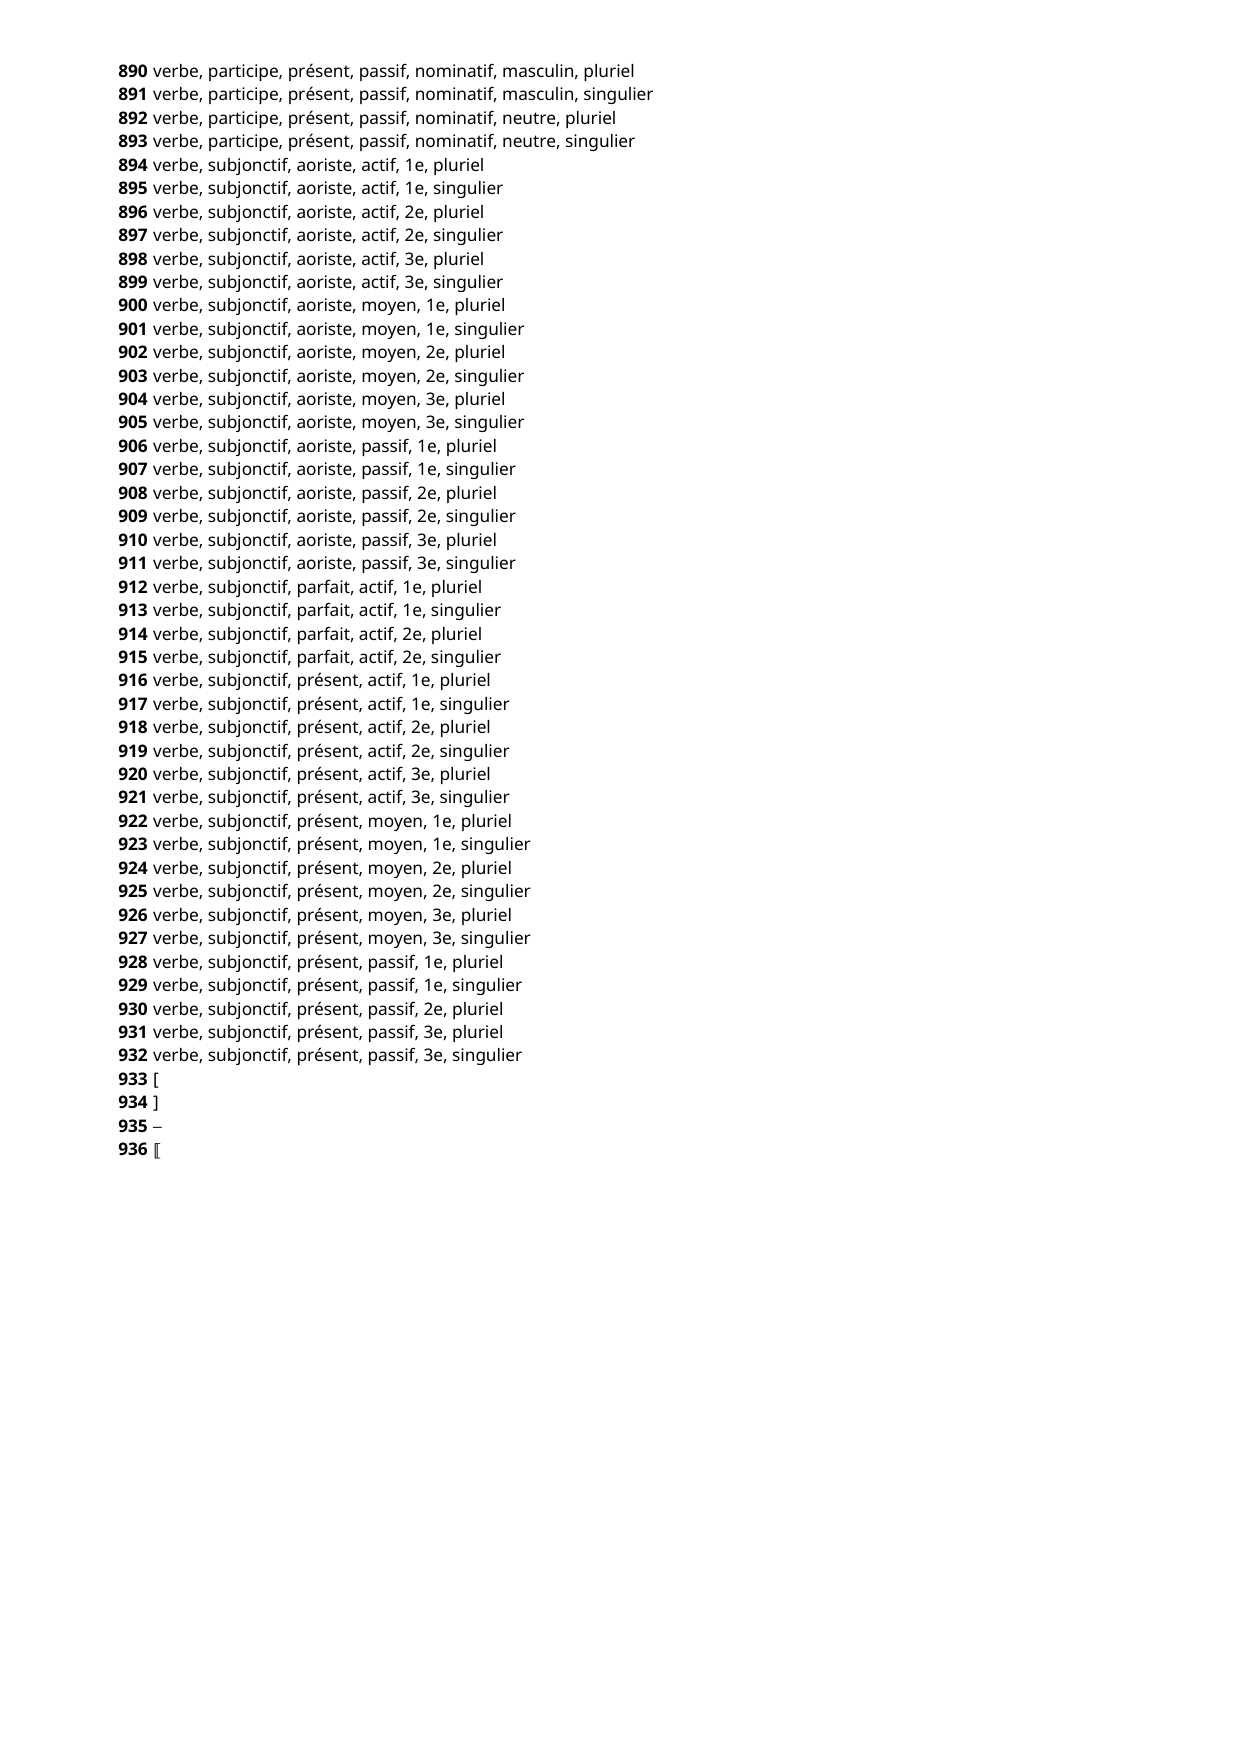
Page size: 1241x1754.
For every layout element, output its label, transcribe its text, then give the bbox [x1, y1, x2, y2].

table_cell verbe, participe, présent, passif, nominatif, masculin, pluriel [153, 59, 1240, 82]
table_cell verbe, subjonctif, aoriste, passif, 2e, pluriel [153, 481, 1240, 504]
table_cell 903 [118, 364, 153, 387]
table_cell 904 [118, 387, 153, 411]
table_cell verbe, subjonctif, aoriste, actif, 2e, singulier [153, 223, 1240, 247]
table_cell 896 [118, 200, 153, 223]
table_cell verbe, participe, présent, passif, nominatif, neutre, singulier [153, 129, 1240, 153]
table_cell 919 [118, 739, 153, 762]
table_cell verbe, subjonctif, aoriste, actif, 3e, singulier [153, 270, 1240, 293]
table_cell 932 [118, 1044, 153, 1067]
table_cell 899 [118, 270, 153, 293]
table_cell 893 [118, 129, 153, 153]
table_cell verbe, subjonctif, présent, moyen, 2e, pluriel [153, 856, 1240, 879]
table_cell 912 [118, 575, 153, 598]
table_cell verbe, subjonctif, présent, passif, 2e, pluriel [153, 997, 1240, 1020]
table_cell verbe, subjonctif, parfait, actif, 1e, pluriel [153, 575, 1240, 598]
table_cell 890 [118, 59, 153, 82]
table_cell verbe, participe, présent, passif, nominatif, masculin, singulier [153, 83, 1240, 106]
table_cell verbe, subjonctif, présent, passif, 1e, pluriel [153, 950, 1240, 973]
table_cell 921 [118, 786, 153, 809]
table_cell verbe, subjonctif, aoriste, passif, 3e, pluriel [153, 528, 1240, 551]
table_cell 911 [118, 551, 153, 575]
table_cell 924 [118, 856, 153, 879]
table_cell 922 [118, 809, 153, 832]
table_cell verbe, subjonctif, présent, actif, 3e, pluriel [153, 762, 1240, 786]
table_cell verbe, participe, présent, passif, nominatif, neutre, pluriel [153, 106, 1240, 129]
table_cell verbe, subjonctif, aoriste, moyen, 3e, pluriel [153, 387, 1240, 411]
table_cell verbe, subjonctif, aoriste, actif, 1e, singulier [153, 176, 1240, 200]
table_cell 927 [118, 926, 153, 950]
table_cell verbe, subjonctif, présent, moyen, 1e, pluriel [153, 809, 1240, 832]
table_cell ⟦ [153, 1137, 1240, 1161]
table_cell verbe, subjonctif, aoriste, moyen, 1e, singulier [153, 317, 1240, 340]
table_cell verbe, subjonctif, parfait, actif, 1e, singulier [153, 598, 1240, 622]
table_cell 906 [118, 434, 153, 457]
table_cell verbe, subjonctif, présent, moyen, 2e, singulier [153, 879, 1240, 903]
table_cell 908 [118, 481, 153, 504]
table_cell 897 [118, 223, 153, 247]
table_cell 934 [118, 1090, 153, 1114]
table_cell verbe, subjonctif, présent, actif, 2e, singulier [153, 739, 1240, 762]
table_cell verbe, subjonctif, aoriste, moyen, 2e, singulier [153, 364, 1240, 387]
table_cell verbe, subjonctif, présent, actif, 2e, pluriel [153, 715, 1240, 739]
table_cell 905 [118, 411, 153, 434]
table_cell ] [153, 1090, 1240, 1114]
table_cell 914 [118, 622, 153, 645]
table_cell 895 [118, 176, 153, 200]
table_cell 925 [118, 879, 153, 903]
table_cell verbe, subjonctif, aoriste, moyen, 2e, pluriel [153, 340, 1240, 364]
table_cell 901 [118, 317, 153, 340]
table_cell verbe, subjonctif, présent, actif, 1e, pluriel [153, 669, 1240, 692]
table_cell [ [153, 1067, 1240, 1090]
table_cell verbe, subjonctif, parfait, actif, 2e, singulier [153, 645, 1240, 668]
table_cell verbe, subjonctif, présent, actif, 1e, singulier [153, 692, 1240, 715]
table_cell 910 [118, 528, 153, 551]
table_cell verbe, subjonctif, aoriste, actif, 2e, pluriel [153, 200, 1240, 223]
table_cell verbe, subjonctif, aoriste, actif, 3e, pluriel [153, 247, 1240, 270]
table_cell verbe, subjonctif, présent, moyen, 3e, singulier [153, 926, 1240, 950]
table_cell verbe, subjonctif, aoriste, passif, 3e, singulier [153, 551, 1240, 575]
table_cell verbe, subjonctif, parfait, actif, 2e, pluriel [153, 622, 1240, 645]
table_cell – [153, 1114, 1240, 1137]
table_cell 931 [118, 1020, 153, 1043]
table_cell verbe, subjonctif, aoriste, passif, 1e, pluriel [153, 434, 1240, 457]
table_cell 907 [118, 458, 153, 481]
table_cell 929 [118, 973, 153, 997]
table_cell verbe, subjonctif, présent, moyen, 3e, pluriel [153, 903, 1240, 926]
table_cell 936 [118, 1137, 153, 1161]
table_cell verbe, subjonctif, aoriste, moyen, 1e, pluriel [153, 294, 1240, 317]
table_cell verbe, subjonctif, présent, moyen, 1e, singulier [153, 833, 1240, 856]
table_cell verbe, subjonctif, présent, actif, 3e, singulier [153, 786, 1240, 809]
table_cell 894 [118, 153, 153, 176]
table_cell 916 [118, 669, 153, 692]
table_cell verbe, subjonctif, présent, passif, 3e, pluriel [153, 1020, 1240, 1043]
table_cell verbe, subjonctif, présent, passif, 3e, singulier [153, 1044, 1240, 1067]
table_cell 918 [118, 715, 153, 739]
table_cell 928 [118, 950, 153, 973]
table_cell verbe, subjonctif, aoriste, passif, 1e, singulier [153, 458, 1240, 481]
table_cell 926 [118, 903, 153, 926]
table_cell verbe, subjonctif, aoriste, moyen, 3e, singulier [153, 411, 1240, 434]
table_cell 898 [118, 247, 153, 270]
table_cell 917 [118, 692, 153, 715]
table_cell 933 [118, 1067, 153, 1090]
table_cell 913 [118, 598, 153, 622]
table_cell 902 [118, 340, 153, 364]
table_cell 930 [118, 997, 153, 1020]
table_cell 920 [118, 762, 153, 786]
table_cell 923 [118, 833, 153, 856]
table_cell 892 [118, 106, 153, 129]
table_cell 909 [118, 504, 153, 528]
table_cell 891 [118, 83, 153, 106]
table_cell 915 [118, 645, 153, 668]
table_cell verbe, subjonctif, aoriste, passif, 2e, singulier [153, 504, 1240, 528]
table_cell 900 [118, 294, 153, 317]
table_cell verbe, subjonctif, présent, passif, 1e, singulier [153, 973, 1240, 997]
table_cell 935 [118, 1114, 153, 1137]
table_cell verbe, subjonctif, aoriste, actif, 1e, pluriel [153, 153, 1240, 176]
